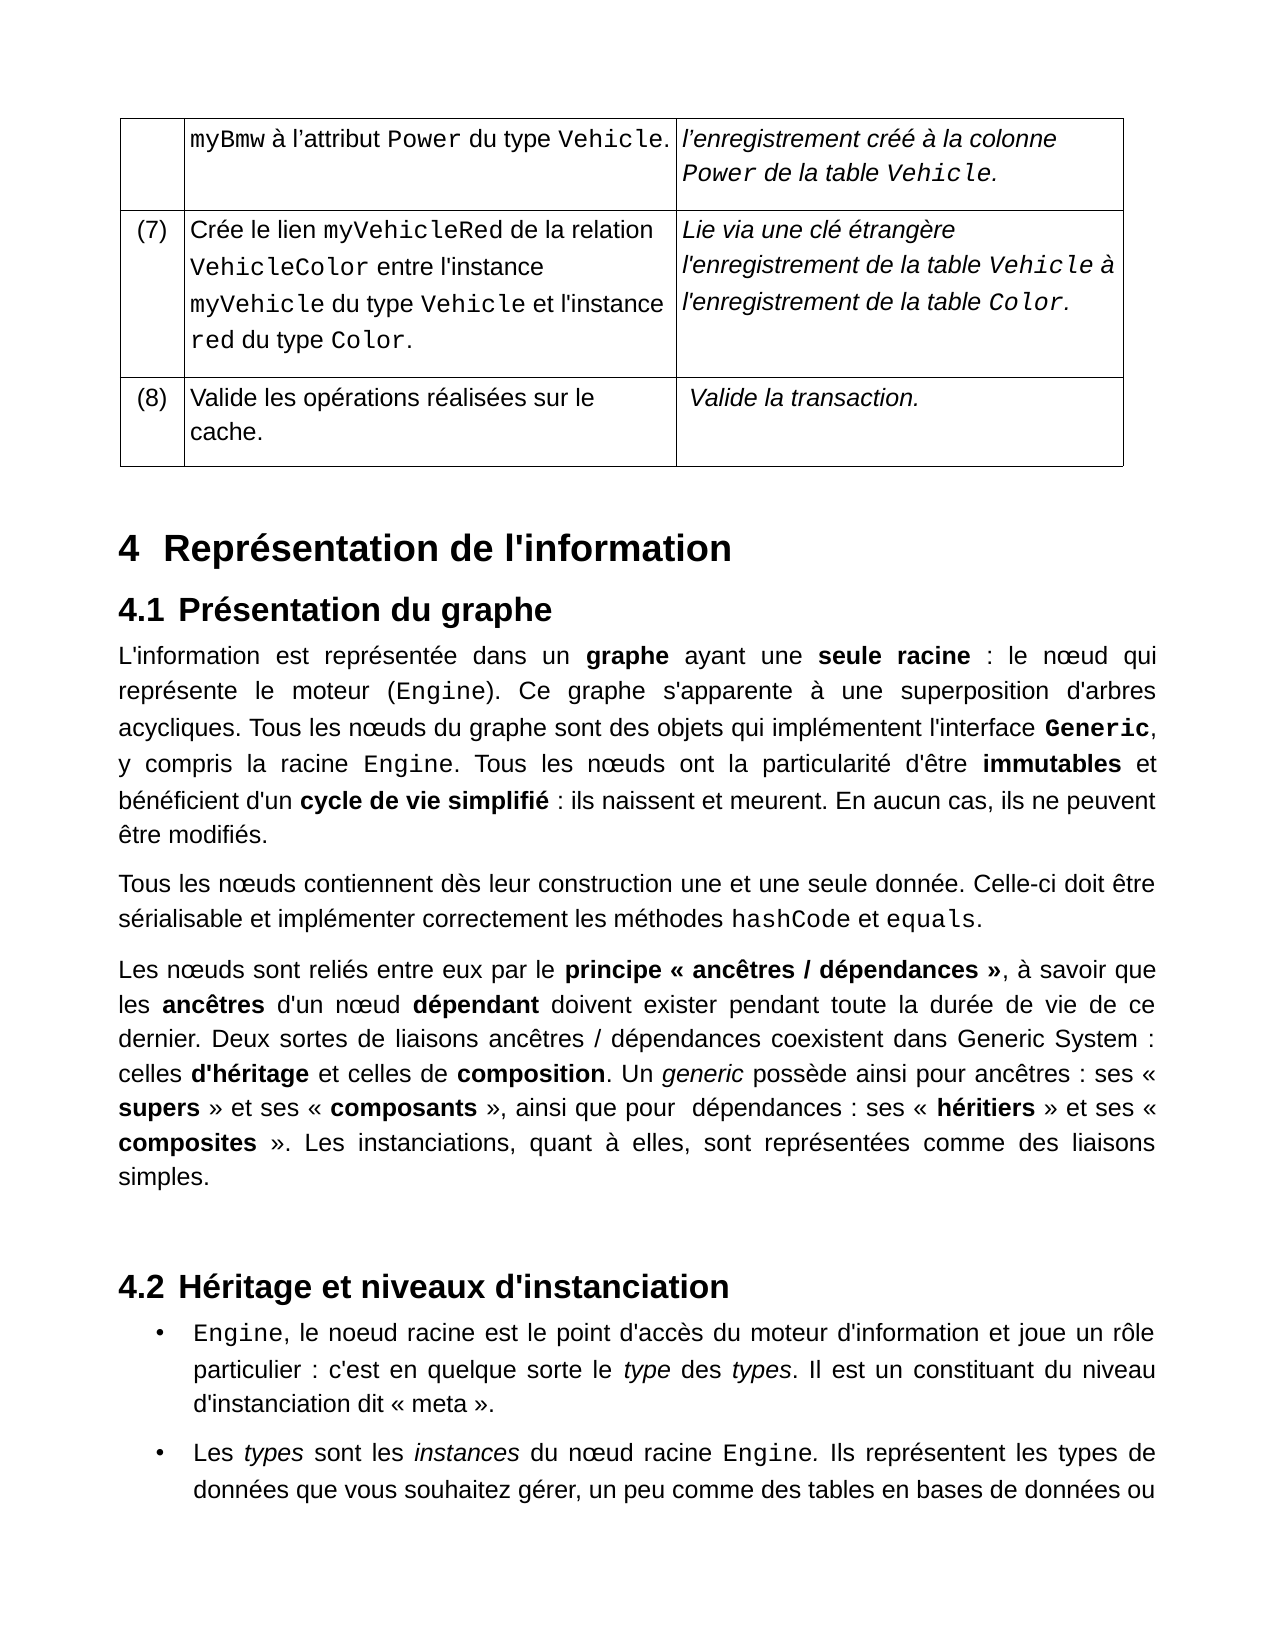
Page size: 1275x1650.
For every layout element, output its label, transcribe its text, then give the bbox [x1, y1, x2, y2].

subtitle Représentation de l'information [118, 526, 1157, 569]
subtitle Présentation du graphe [118, 590, 1157, 629]
list Les types sont les instances du nœud racine Engine. Ils représentent les types de données que vous souhaitez gérer, un peu comme des tables en bases de données ou [156, 1438, 1157, 1503]
table_cell Valide les opérations réalisées sur le cache. [185, 378, 676, 466]
subtitle Héritage et niveaux d'instanciation [118, 1267, 1157, 1305]
text Tous les nœuds contiennent dès leur construction une et une seule donnée. Celle-ci doit être sérialisable et implémenter correctement les méthodes hashCode et equals. [118, 869, 1157, 935]
table_cell Lie via une clé étrangère l'enregistrement de la table Vehicle à l'enregistrement de la table Color. [677, 211, 1123, 377]
text Les nœuds sont reliés entre eux par le principe « ancêtres / dépendances », à savoir que les ancêtres d'un nœud dépendant doivent exister pendant toute la durée de vie de ce dernier. Deux sortes de liaisons ancêtres / dépendances coexistent dans Generic System : celles d'héritage et celles de composition. Un generic possède ainsi pour ancêtres : ses « supers » et ses « composants », ainsi que pour dépendances : ses « héritiers » et ses « composites ». Les instanciations, quant à elles, sont représentées comme des liaisons simples. [118, 956, 1157, 1191]
table_cell Valide la transaction. [677, 378, 1123, 466]
table_cell l’enregistrement créé à la colonne Power de la table Vehicle. [677, 119, 1123, 210]
table_cell Crée le lien myVehicleRed de la relation VehicleColor entre l'instance myVehicle du type Vehicle et l'instance red du type Color. [185, 211, 676, 377]
table_cell myBmw à l’attribut Power du type Vehicle. [185, 119, 676, 210]
list Engine, le noeud racine est le point d'accès du moteur d'information et joue un rôle particulier : c'est en quelque sorte le type des types. Il est un constituant du niveau d'instanciation dit « meta ». [156, 1318, 1157, 1418]
table_cell (7) [121, 211, 184, 377]
text L'information est représentée dans un graphe ayant une seule racine : le nœud qui représente le moteur (Engine). Ce graphe s'apparente à une superposition d'arbres acycliques. Tous les nœuds du graphe sont des objets qui implémentent l'interface Generic, y compris la racine Engine. Tous les nœuds ont la particularité d'être immutables et bénéficient d'un cycle de vie simplifié : ils naissent et meurent. En aucun cas, ils ne peuvent être modifiés. [118, 641, 1157, 849]
table_cell (8) [121, 378, 184, 466]
table_cell [121, 119, 184, 210]
